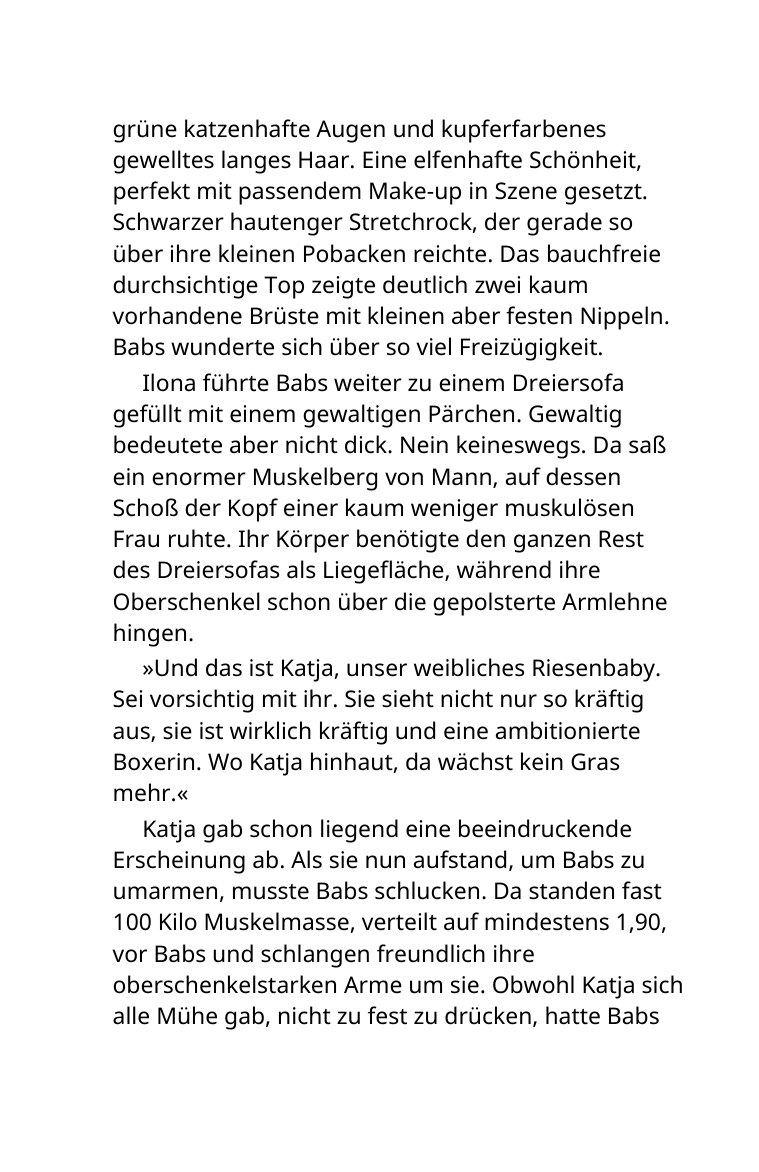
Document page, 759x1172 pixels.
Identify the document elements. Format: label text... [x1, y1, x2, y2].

text Ilona führte Babs weiter zu einem Dreiersofa gefüllt mit einem gewaltigen Pärchen. Gewaltig bedeutete aber nicht dick. Nein keineswegs. Da saß ein enormer Muskelberg von Mann, auf dessen Schoß der Kopf einer kaum weniger muskulösen Frau ruhte. Ihr Körper benötigte den ganzen Rest des Dreiersofas als Liegefläche, während ihre Oberschenkel schon über die gepolsterte Armlehne hingen. [112, 367, 684, 648]
text grüne katzenhafte Augen und kupferfarbenes gewelltes langes Haar. Eine elfenhafte Schönheit, perfekt mit passendem Make-up in Szene gesetzt. Schwarzer hautenger Stretchrock, der gerade so über ihre kleinen Pobacken reichte. Das bauchfreie durchsichtige Top zeigte deutlich zwei kaum vorhandene Brüste mit kleinen aber festen Nippeln. Babs wunderte sich über so viel Freizügigkeit. [112, 112, 684, 362]
text Katja gab schon liegend eine beeindruckende Erscheinung ab. Als sie nun aufstand, um Babs zu umarmen, musste Babs schlucken. Da standen fast 100 Kilo Muskelmasse, verteilt auf mindestens 1,90, vor Babs und schlangen freundlich ihre oberschenkelstarken Arme um sie. Obwohl Katja sich alle Mühe gab, nicht zu fest zu drücken, hatte Babs [112, 812, 684, 1031]
text »Und das ist Katja, unser weibliches Riesenbaby. Sei vorsichtig mit ihr. Sie sieht nicht nur so kräftig aus, sie ist wirklich kräftig und eine ambitionierte Boxerin. Wo Katja hinhaut, da wächst kein Gras mehr.« [112, 652, 684, 808]
